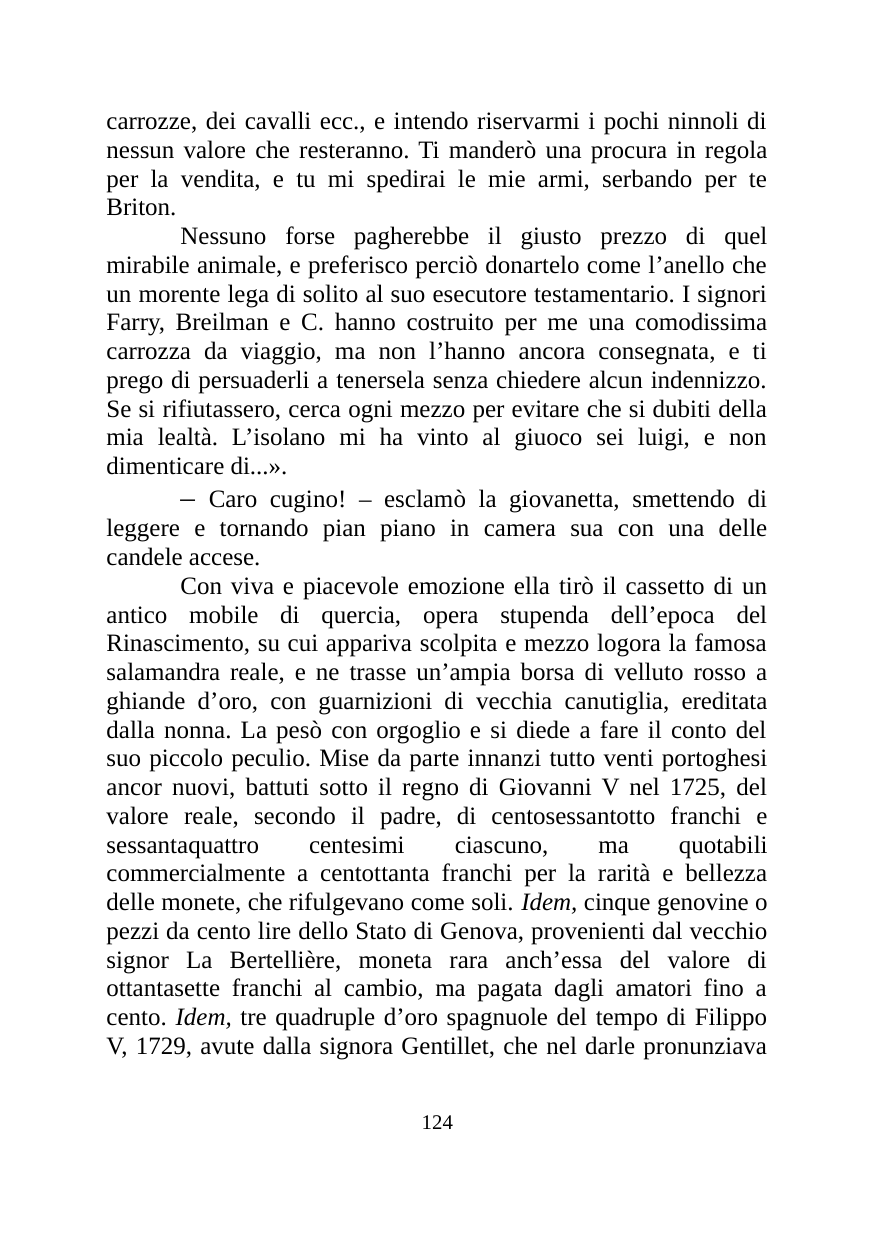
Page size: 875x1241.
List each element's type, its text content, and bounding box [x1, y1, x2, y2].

text – Caro cugino! – esclamò la giovanetta, smettendo di leggere e tornando pian piano in camera sua con una delle candele accese. [106, 480, 768, 571]
text Con viva e piacevole emozione ella tirò il cassetto di un antico mobile di quercia, opera stupenda dell’epoca del Rinascimento, su cui appariva scolpita e mezzo logora la famosa salamandra reale, e ne trasse un’ampia borsa di velluto rosso a ghiande d’oro, con guarnizioni di vecchia canutiglia, ereditata dalla nonna. La pesò con orgoglio e si diede a fare il conto del suo piccolo peculio. Mise da parte innanzi tutto venti portoghesi ancor nuovi, battuti sotto il regno di Giovanni V nel 1725, del valore reale, secondo il padre, di centosessantotto franchi e sessantaquattro centesimi ciascuno, ma quotabili commercialmente a centottanta franchi per la rarità e bellezza delle monete, che rifulgevano come soli. Idem, cinque genovine o pezzi da cento lire dello Stato di Genova, provenienti dal vecchio signor La Bertellière, moneta rara anch’essa del valore di ottantasette franchi al cambio, ma pagata dagli amatori fino a cento. Idem, tre quadruple d’oro spagnuole del tempo di Filippo V, 1729, avute dalla signora Gentillet, che nel darle pronunziava [106, 571, 768, 1060]
text carrozze, dei cavalli ecc., e intendo riservarmi i pochi ninnoli di nessun valore che resteranno. Ti manderò una procura in regola per la vendita, e tu mi spedirai le mie armi, serbando per te Briton. [106, 106, 768, 221]
text Nessuno forse pagherebbe il giusto prezzo di quel mirabile animale, e preferisco perciò donartelo come l’anello che un morente lega di solito al suo esecutore testamentario. I signori Farry, Breilman e C. hanno costruito per me una comodissima carrozza da viaggio, ma non l’hanno ancora consegnata, e ti prego di persuaderli a tenersela senza chiedere alcun indennizzo. Se si rifiutassero, cerca ogni mezzo per evitare che si dubiti della mia lealtà. L’isolano mi ha vinto al giuoco sei luigi, e non dimenticare di...». [106, 221, 768, 480]
